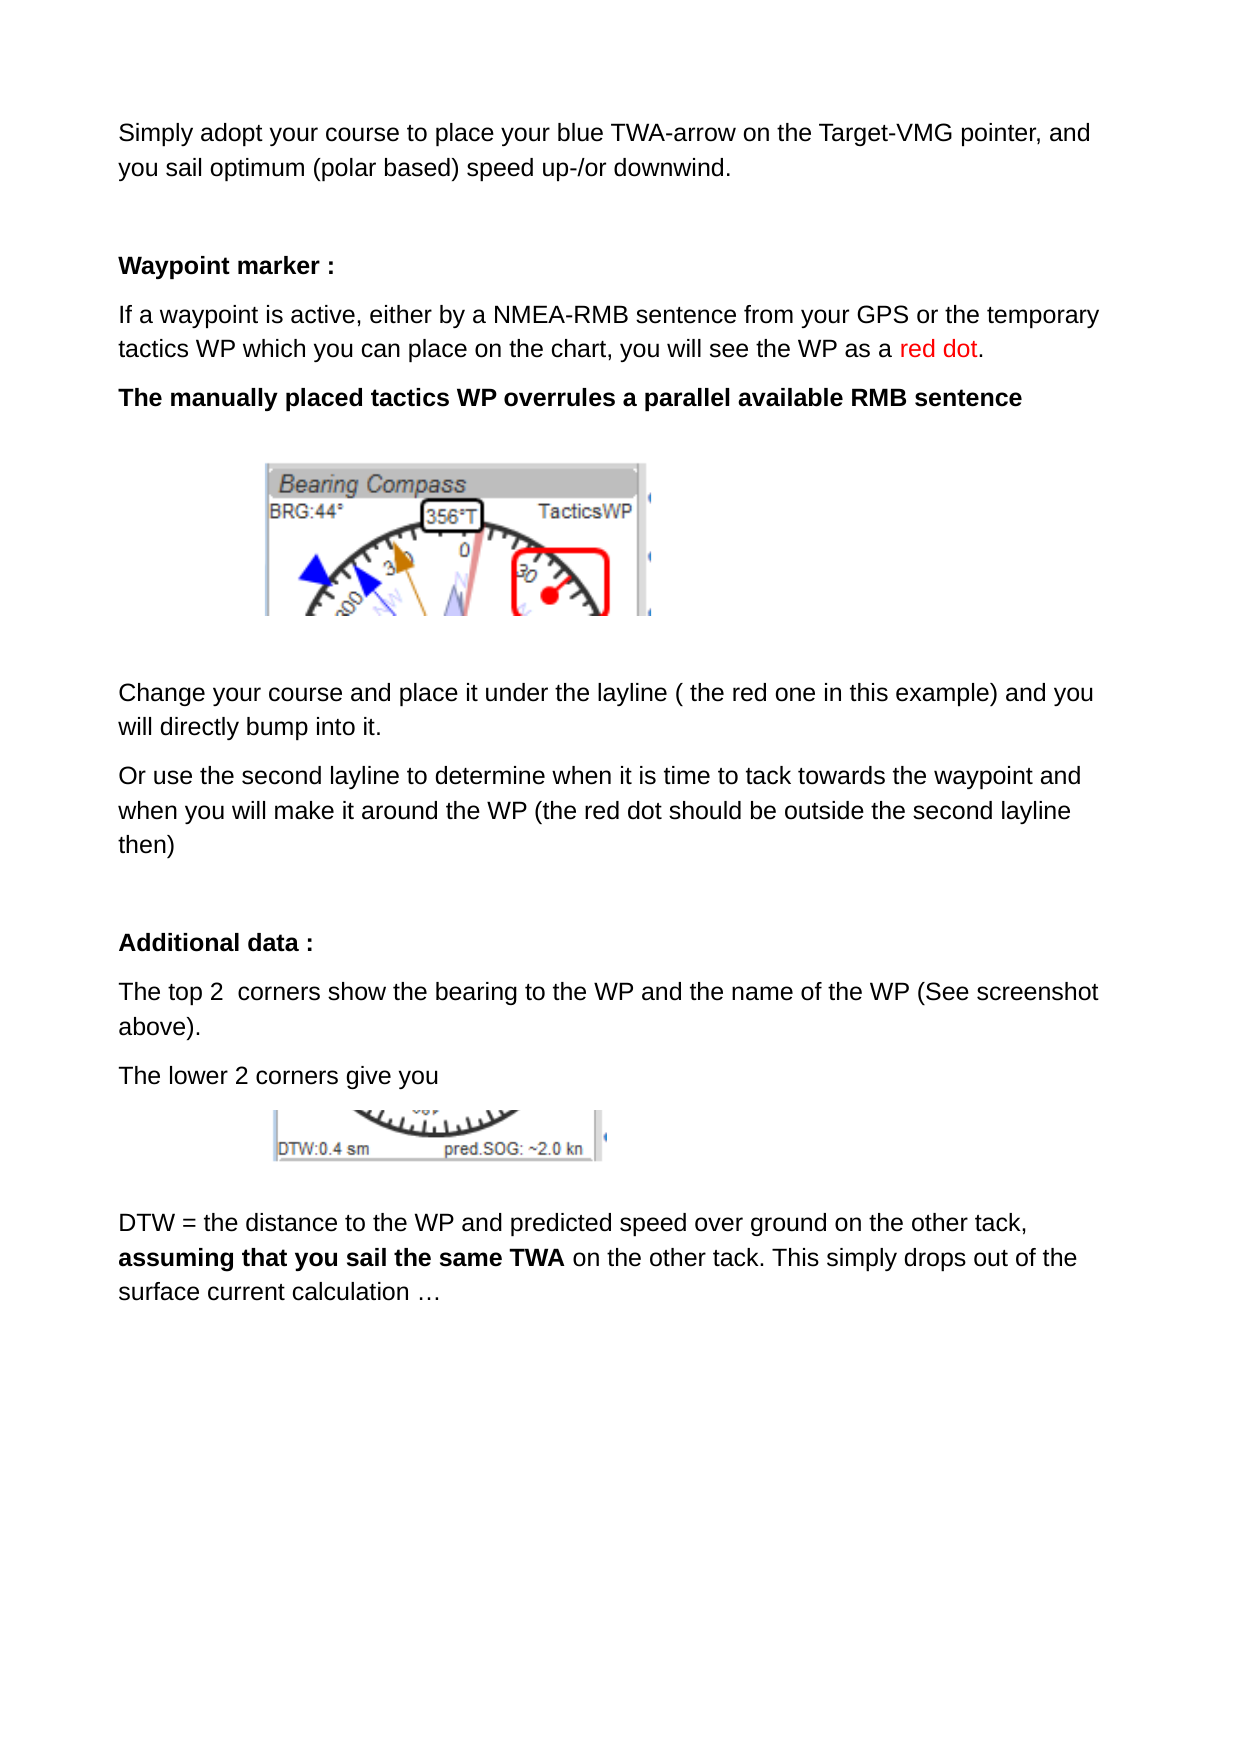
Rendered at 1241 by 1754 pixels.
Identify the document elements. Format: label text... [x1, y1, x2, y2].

picture [264, 1110, 607, 1171]
text Simply adopt your course to place your blue TWA-arrow on the Target-VMG pointer, and you sail optimum (polar based) speed up-/or downwind. [118, 118, 1122, 181]
text Or use the second layline to determine when it is time to tack towards the waypoint and when you will make it around the WP (the red dot should be outside the second layline then) [118, 761, 1122, 859]
text DTW = the distance to the WP and predicted speed over ground on the other tack, assuming that you sail the same TWA on the other tack. This simply drops out of the surface current calculation … [118, 1208, 1122, 1306]
picture [264, 461, 652, 616]
text The lower 2 corners give you [118, 1061, 1122, 1090]
text Additional data : [118, 928, 1122, 957]
text The top 2 corners show the bearing to the WP and the name of the WP (See screenshot above). [118, 977, 1122, 1041]
text If a waypoint is active, either by a NMEA-RMB sentence from your GPS or the temporary tactics WP which you can place on the chart, you will see the WP as a red dot. [118, 300, 1122, 363]
text Change your course and place it under the layline ( the red one in this example) and you will directly bump into it. [118, 678, 1122, 741]
text Waypoint marker : [118, 251, 1122, 279]
text The manually placed tactics WP overrules a parallel available RMB sentence [118, 383, 1122, 412]
